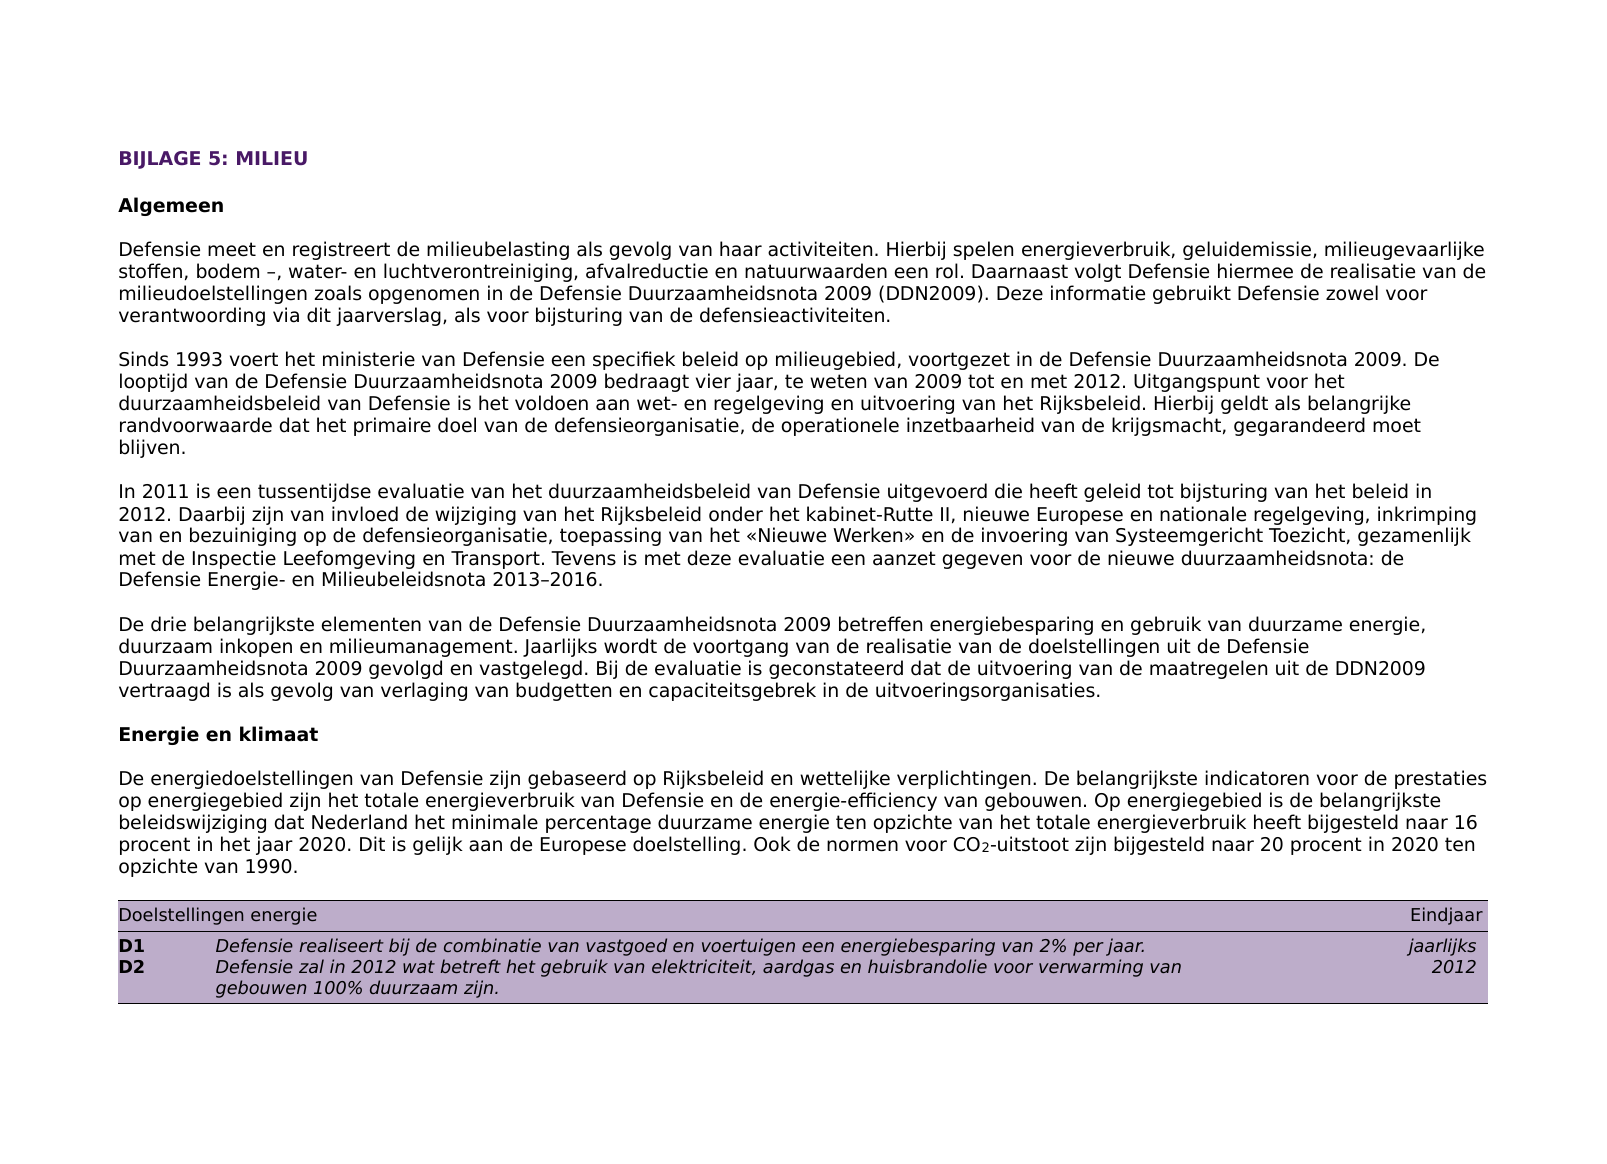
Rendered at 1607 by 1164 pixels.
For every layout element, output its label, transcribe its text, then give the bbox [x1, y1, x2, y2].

table_cell Defensie realiseert bij de combinatie van vastgoed en voertuigen een energiebesparing van 2% per jaar. [209, 932, 1244, 957]
text Defensie meet en registreert de milieubelasting als gevolg van haar activiteiten. Hierbij spelen energieverbruik, geluidemissie, milieugevaarlijke stoffen, bodem –, water- en luchtverontreiniging, afvalreductie en natuurwaarden een rol. Daarnaast volgt Defensie hiermee de realisatie van de milieudoelstellingen zoals opgenomen in de Defensie Duurzaamheidsnota 2009 (DDN2009). Deze informatie gebruikt Defensie zowel voor verantwoording via dit jaarverslag, als voor bijsturing van de defensieactiviteiten. [118, 239, 1488, 327]
table_cell jaarlijks [1245, 932, 1488, 957]
subtitle Energie en klimaat [118, 724, 1488, 746]
subtitle Algemeen [118, 195, 1488, 217]
text De energiedoelstellingen van Defensie zijn gebaseerd op Rijksbeleid en wettelijke verplichtingen. De belangrijkste indicatoren voor de prestaties op energiegebied zijn het totale energieverbruik van Defensie en de energie-efficiency van gebouwen. Op energiegebied is de belangrijkste beleidswijziging dat Nederland het minimale percentage duurzame energie ten opzichte van het totale energieverbruik heeft bijgesteld naar 16 procent in het jaar 2020. Dit is gelijk aan de Europese doelstelling. Ook de normen voor CO2-uitstoot zijn bijgesteld naar 20 procent in 2020 ten opzichte van 1990. [118, 768, 1488, 878]
table_cell Defensie zal in 2012 wat betreft het gebruik van elektriciteit, aardgas en huisbrandolie voor verwarming van gebouwen 100% duurzaam zijn. [209, 957, 1244, 1003]
text Sinds 1993 voert het ministerie van Defensie een specifiek beleid op milieugebied, voortgezet in de Defensie Duurzaamheidsnota 2009. De looptijd van de Defensie Duurzaamheidsnota 2009 bedraagt vier jaar, te weten van 2009 tot en met 2012. Uitgangspunt voor het duurzaamheidsbeleid van Defensie is het voldoen aan wet- en regelgeving en uitvoering van het Rijksbeleid. Hierbij geldt als belangrijke randvoorwaarde dat het primaire doel van de defensieorganisatie, de operationele inzetbaarheid van de krijgsmacht, gegarandeerd moet blijven. [118, 349, 1488, 459]
subtitle BIJLAGE 5: MILIEU [118, 148, 1488, 170]
table_cell 2012 [1245, 957, 1488, 1003]
table_cell D1 [118, 932, 209, 957]
text In 2011 is een tussentijdse evaluatie van het duurzaamheidsbeleid van Defensie uitgevoerd die heeft geleid tot bijsturing van het beleid in 2012. Daarbij zijn van invloed de wijziging van het Rijksbeleid onder het kabinet-Rutte II, nieuwe Europese en nationale regelgeving, inkrimping van en bezuiniging op de defensieorganisatie, toepassing van het «Nieuwe Werken» en de invoering van Systeemgericht Toezicht, gezamenlijk met de Inspectie Leefomgeving en Transport. Tevens is met deze evaluatie een aanzet gegeven voor de nieuwe duurzaamheidsnota: de Defensie Energie- en Milieubeleidsnota 2013–2016. [118, 481, 1488, 591]
text De drie belangrijkste elementen van de Defensie Duurzaamheidsnota 2009 betreffen energiebesparing en gebruik van duurzame energie, duurzaam inkopen en milieumanagement. Jaarlijks wordt de voortgang van de realisatie van de doelstellingen uit de Defensie Duurzaamheidsnota 2009 gevolgd en vastgelegd. Bij de evaluatie is geconstateerd dat de uitvoering van de maatregelen uit de DDN2009 vertraagd is als gevolg van verlaging van budgetten en capaciteitsgebrek in de uitvoeringsorganisaties. [118, 613, 1488, 701]
table_header Doelstellingen energie [118, 901, 1244, 931]
table_cell D2 [118, 957, 209, 1003]
table_header Eindjaar [1245, 901, 1488, 931]
